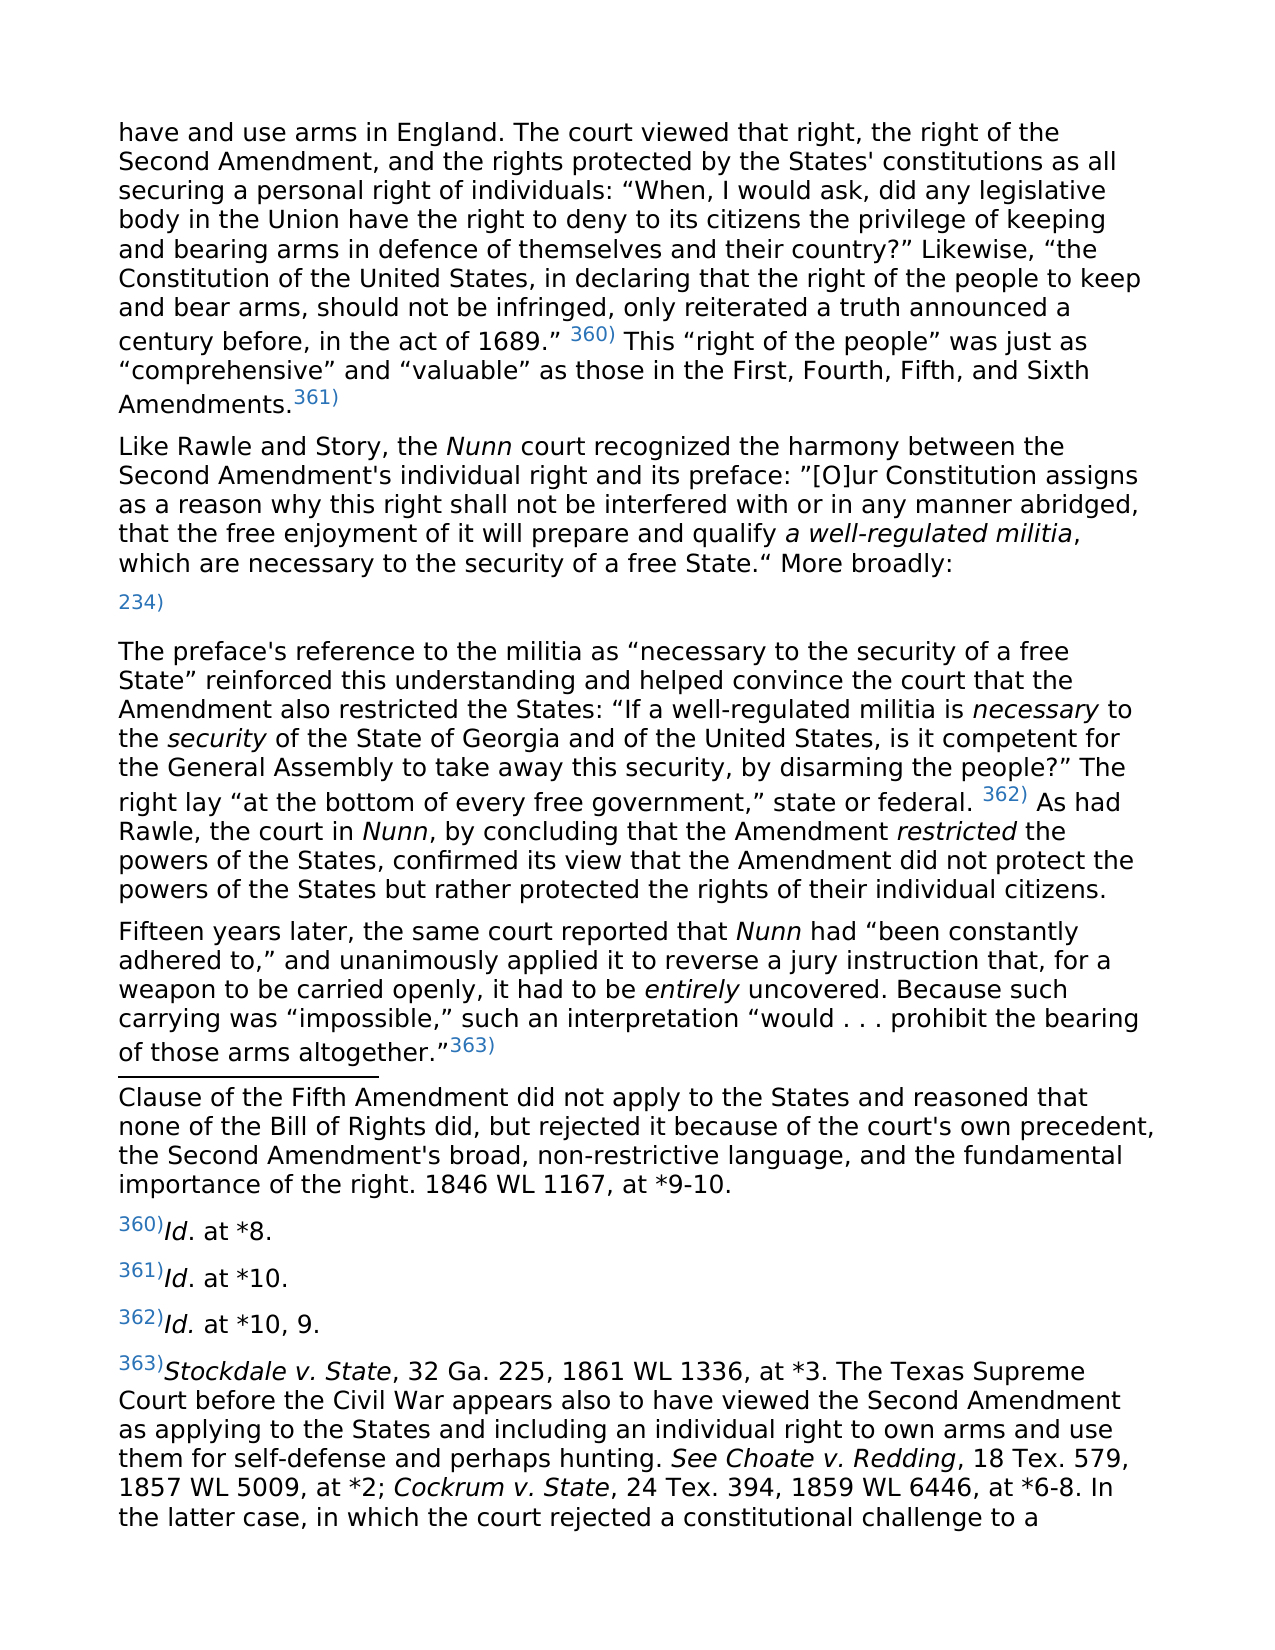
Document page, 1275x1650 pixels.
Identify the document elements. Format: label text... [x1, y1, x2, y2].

text Id. at *8. [118, 1212, 1157, 1246]
text Fifteen years later, the same court reported that Nunn had “been constantly adhered to,” and unanimously applied it to reverse a jury instruction that, for a weapon to be carried openly, it had to be entirely uncovered. Because such carrying was “impossible,” such an interpretation “would . . . prohibit the bearing of those arms altogether.” [118, 917, 1157, 1068]
text Id. at *10, 9. [118, 1305, 1157, 1339]
text have and use arms in England. The court viewed that right, the right of the Second Amendment, and the rights protected by the States' constitutions as all securing a personal right of individuals: “When, I would ask, did any legislative body in the Union have the right to deny to its citizens the privilege of keeping and bearing arms in defence of themselves and their country?” Likewise, “the Constitution of the United States, in declaring that the right of the people to keep and bear arms, should not be infringed, only reiterated a truth announced a century before, in the act of 1689.” This “right of the people” was just as “comprehensive” and “valuable” as those in the First, Fourth, Fifth, and Sixth Amendments. [118, 118, 1157, 419]
text The preface's reference to the militia as “necessary to the security of a free State” reinforced this understanding and helped convince the court that the Amendment also restricted the States: “If a well-regulated militia is necessary to the security of the State of Georgia and of the United States, is it competent for the General Assembly to take away this security, by disarming the people?” The right lay “at the bottom of every free government,” state or federal. As had Rawle, the court in Nunn, by concluding that the Amendment restricted the powers of the States, confirmed its view that the Amendment did not protect the powers of the States but rather protected the rights of their individual citizens. [118, 637, 1157, 904]
text Clause of the Fifth Amendment did not apply to the States and reasoned that none of the Bill of Rights did, but rejected it because of the court's own precedent, the Second Amendment's broad, non-restrictive language, and the fundamental importance of the right. 1846 WL 1167, at *9-10. [118, 1083, 1157, 1200]
text Like Rawle and Story, the Nunn court recognized the harmony between the Second Amendment's individual right and its preface: ”[O]ur Constitution assigns as a reason why this right shall not be interfered with or in any manner abridged, that the free enjoyment of it will prepare and qualify a well-regulated militia, which are necessary to the security of a free State.“ More broadly: [118, 432, 1157, 578]
text Stockdale v. State, 32 Ga. 225, 1861 WL 1336, at *3. The Texas Supreme Court before the Civil War appears also to have viewed the Second Amendment as applying to the States and including an individual right to own arms and use them for self-defense and perhaps hunting. See Choate v. Redding, 18 Tex. 579, 1857 WL 5009, at *2; Cockrum v. State, 24 Tex. 394, 1859 WL 6446, at *6-8. In the latter case, in which the court rejected a constitutional challenge to a [118, 1352, 1157, 1532]
text 234) [118, 590, 1157, 624]
text Id. at *10. [118, 1259, 1157, 1293]
